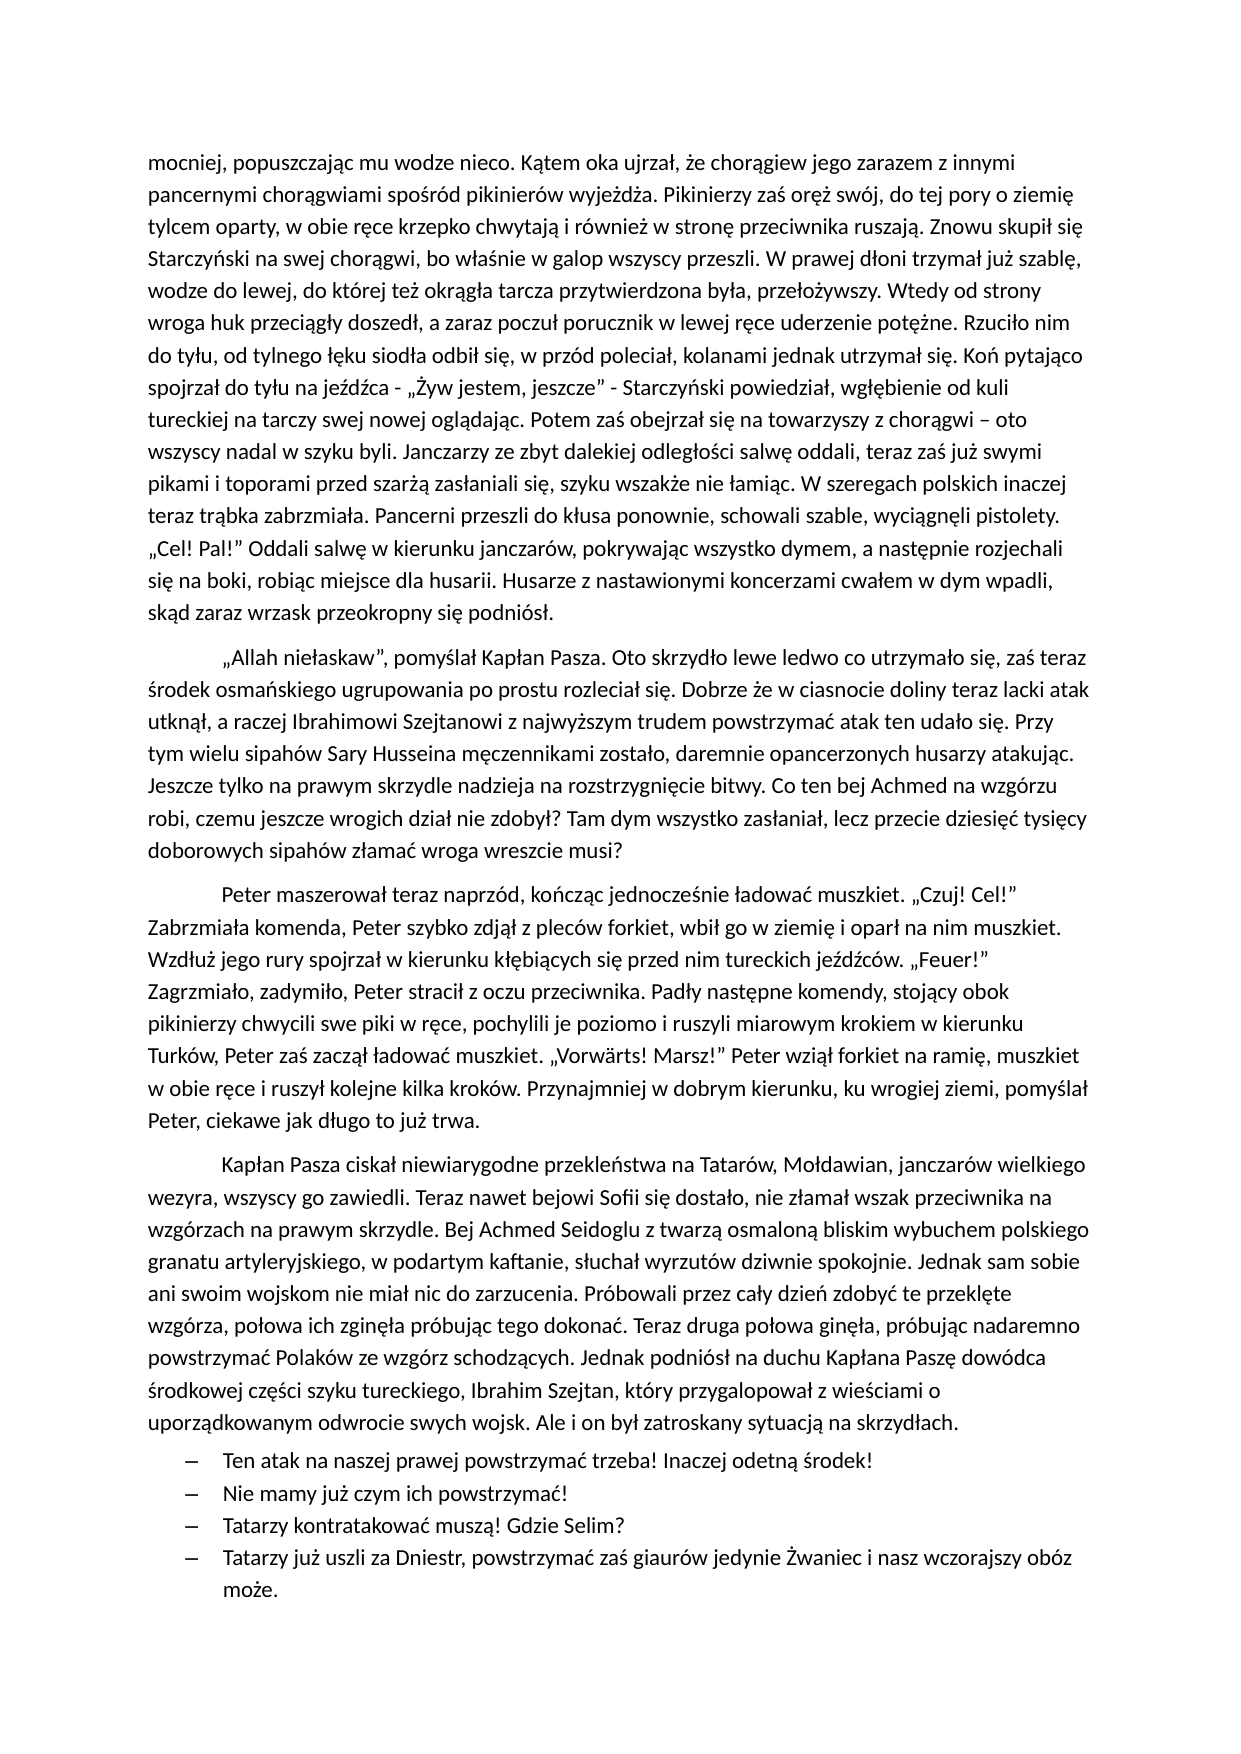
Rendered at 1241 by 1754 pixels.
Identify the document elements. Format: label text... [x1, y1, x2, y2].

text „Allah niełaskaw”, pomyślał Kapłan Pasza. Oto skrzydło lewe ledwo co utrzymało się, zaś teraz środek osmańskiego ugrupowania po prostu rozleciał się. Dobrze że w ciasnocie doliny teraz lacki atak utknął, a raczej Ibrahimowi Szejtanowi z najwyższym trudem powstrzymać atak ten udało się. Przy tym wielu sipahów Sary Husseina męczennikami zostało, daremnie opancerzonych husarzy atakując. Jeszcze tylko na prawym skrzydle nadzieja na rozstrzygnięcie bitwy. Co ten bej Achmed na wzgórzu robi, czemu jeszcze wrogich dział nie zdobył? Tam dym wszystko zasłaniał, lecz przecie dziesięć tysięcy doborowych sipahów złamać wroga wreszcie musi? [148, 643, 1093, 864]
list Nie mamy już czym ich powstrzymać! [185, 1479, 1093, 1507]
text Kapłan Pasza ciskał niewiarygodne przekleństwa na Tatarów, Mołdawian, janczarów wielkiego wezyra, wszyscy go zawiedli. Teraz nawet bejowi Sofii się dostało, nie złamał wszak przeciwnika na wzgórzach na prawym skrzydle. Bej Achmed Seidoglu z twarzą osmaloną bliskim wybuchem polskiego granatu artyleryjskiego, w podartym kaftanie, słuchał wyrzutów dziwnie spokojnie. Jednak sam sobie ani swoim wojskom nie miał nic do zarzucenia. Próbowali przez cały dzień zdobyć te przeklęte wzgórza, połowa ich zginęła próbując tego dokonać. Teraz druga połowa ginęła, próbując nadaremno powstrzymać Polaków ze wzgórz schodzących. Jednak podniósł na duchu Kapłana Paszę dowódca środkowej części szyku tureckiego, Ibrahim Szejtan, który przygalopował z wieściami o uporządkowanym odwrocie swych wojsk. Ale i on był zatroskany sytuacją na skrzydłach. [148, 1150, 1093, 1436]
text mocniej, popuszczając mu wodze nieco. Kątem oka ujrzał, że chorągiew jego zarazem z innymi pancernymi chorągwiami spośród pikinierów wyjeżdża. Pikinierzy zaś oręż swój, do tej pory o ziemię tylcem oparty, w obie ręce krzepko chwytają i również w stronę przeciwnika ruszają. Znowu skupił się Starczyński na swej chorągwi, bo właśnie w galop wszyscy przeszli. W prawej dłoni trzymał już szablę, wodze do lewej, do której też okrągła tarcza przytwierdzona była, przełożywszy. Wtedy od strony wroga huk przeciągły doszedł, a zaraz poczuł porucznik w lewej ręce uderzenie potężne. Rzuciło nim do tyłu, od tylnego łęku siodła odbił się, w przód poleciał, kolanami jednak utrzymał się. Koń pytająco spojrzał do tyłu na jeźdźca - „Żyw jestem, jeszcze” - Starczyński powiedział, wgłębienie od kuli tureckiej na tarczy swej nowej oglądając. Potem zaś obejrzał się na towarzyszy z chorągwi – oto wszyscy nadal w szyku byli. Janczarzy ze zbyt dalekiej odległości salwę oddali, teraz zaś już swymi pikami i toporami przed szarżą zasłaniali się, szyku wszakże nie łamiąc. W szeregach polskich inaczej teraz trąbka zabrzmiała. Pancerni przeszli do kłusa ponownie, schowali szable, wyciągnęli pistolety. „Cel! Pal!” Oddali salwę w kierunku janczarów, pokrywając wszystko dymem, a następnie rozjechali się na boki, robiąc miejsce dla husarii. Husarze z nastawionymi koncerzami cwałem w dym wpadli, skąd zaraz wrzask przeokropny się podniósł. [148, 148, 1093, 626]
list Tatarzy już uszli za Dniestr, powstrzymać zaś giaurów jedynie Żwaniec i nasz wczorajszy obóz może. [185, 1543, 1093, 1603]
list Ten atak na naszej prawej powstrzymać trzeba! Inaczej odetną środek! [185, 1447, 1093, 1474]
text Peter maszerował teraz naprzód, kończąc jednocześnie ładować muszkiet. „Czuj! Cel!” Zabrzmiała komenda, Peter szybko zdjął z pleców forkiet, wbił go w ziemię i oparł na nim muszkiet. Wzdłuż jego rury spojrzał w kierunku kłębiących się przed nim tureckich jeźdźców. „Feuer!” Zagrzmiało, zadymiło, Peter stracił z oczu przeciwnika. Padły następne komendy, stojący obok pikinierzy chwycili swe piki w ręce, pochylili je poziomo i ruszyli miarowym krokiem w kierunku Turków, Peter zaś zaczął ładować muszkiet. „Vorwärts! Marsz!” Peter wziął forkiet na ramię, muszkiet w obie ręce i ruszył kolejne kilka kroków. Przynajmniej w dobrym kierunku, ku wrogiej ziemi, pomyślał Peter, ciekawe jak długo to już trwa. [148, 881, 1093, 1134]
list Tatarzy kontratakować muszą! Gdzie Selim? [185, 1511, 1093, 1539]
